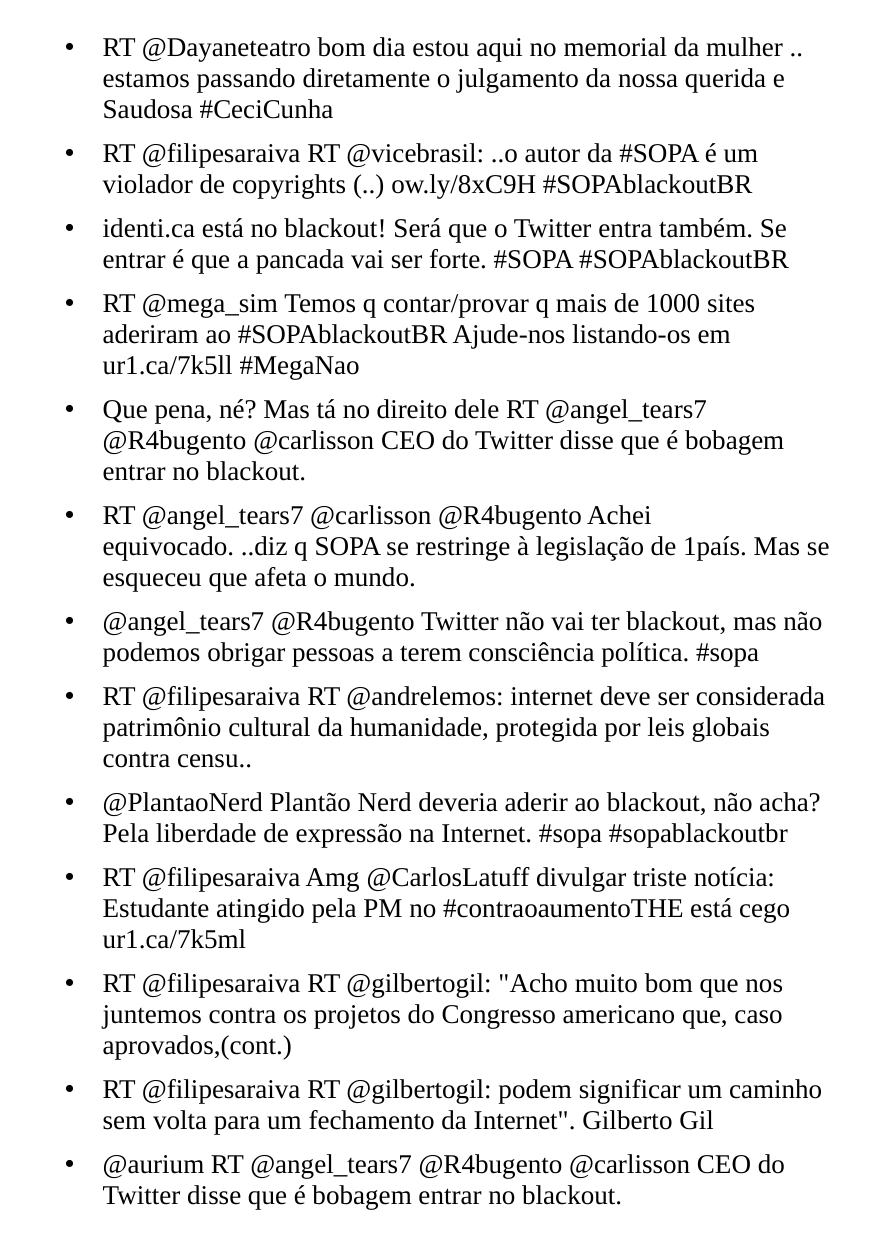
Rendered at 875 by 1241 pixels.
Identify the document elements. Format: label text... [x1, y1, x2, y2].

list RT @filipesaraiva RT @gilbertogil: podem significar um caminho sem volta para um fechamento da Internet". Gilberto Gil [65, 1073, 832, 1136]
list identi.ca está no blackout! Será que o Twitter entra também. Se entrar é que a pancada vai ser forte. #SOPA #SOPAblackoutBR [65, 212, 832, 274]
list RT @mega_sim Temos q contar/provar q mais de 1000 sites aderiram ao #SOPAblackoutBR Ajude-nos listando-os em ur1.ca/7k5ll #MegaNao [65, 287, 832, 381]
list RT @filipesaraiva Amg @CarlosLatuff divulgar triste notícia: Estudante atingido pela PM no #contraoaumentoTHE está cego ur1.ca/7k5ml [65, 861, 832, 954]
list RT @Dayaneteatro bom dia estou aqui no memorial da mulher .. estamos passando diretamente o julgamento da nossa querida e Saudosa #CeciCunha [65, 31, 832, 125]
list RT @filipesaraiva RT @andrelemos: internet deve ser considerada patrimônio cultural da humanidade, protegida por leis globais contra censu.. [65, 680, 832, 774]
list @angel_tears7 @R4bugento Twitter não vai ter blackout, mas não podemos obrigar pessoas a terem consciência política. #sopa [65, 605, 832, 668]
list @PlantaoNerd Plantão Nerd deveria aderir ao blackout, não acha? Pela liberdade de expressão na Internet. #sopa #sopablackoutbr [65, 786, 832, 848]
list RT @angel_tears7 @carlisson @R4bugento Achei equivocado. ..diz q SOPA se restringe à legislação de 1país. Mas se esqueceu que afeta o mundo. [65, 499, 832, 593]
list Que pena, né? Mas tá no direito dele RT @angel_tears7 @R4bugento @carlisson CEO do Twitter disse que é bobagem entrar no blackout. [65, 393, 832, 487]
list RT @filipesaraiva RT @gilbertogil: "Acho muito bom que nos juntemos contra os projetos do Congresso americano que, caso aprovados,(cont.) [65, 967, 832, 1061]
list @aurium RT @angel_tears7 @R4bugento @carlisson CEO do Twitter disse que é bobagem entrar no blackout. [65, 1148, 832, 1210]
list RT @filipesaraiva RT @vicebrasil: ..o autor da #SOPA é um violador de copyrights (..) ow.ly/8xC9H #SOPAblackoutBR [65, 137, 832, 200]
